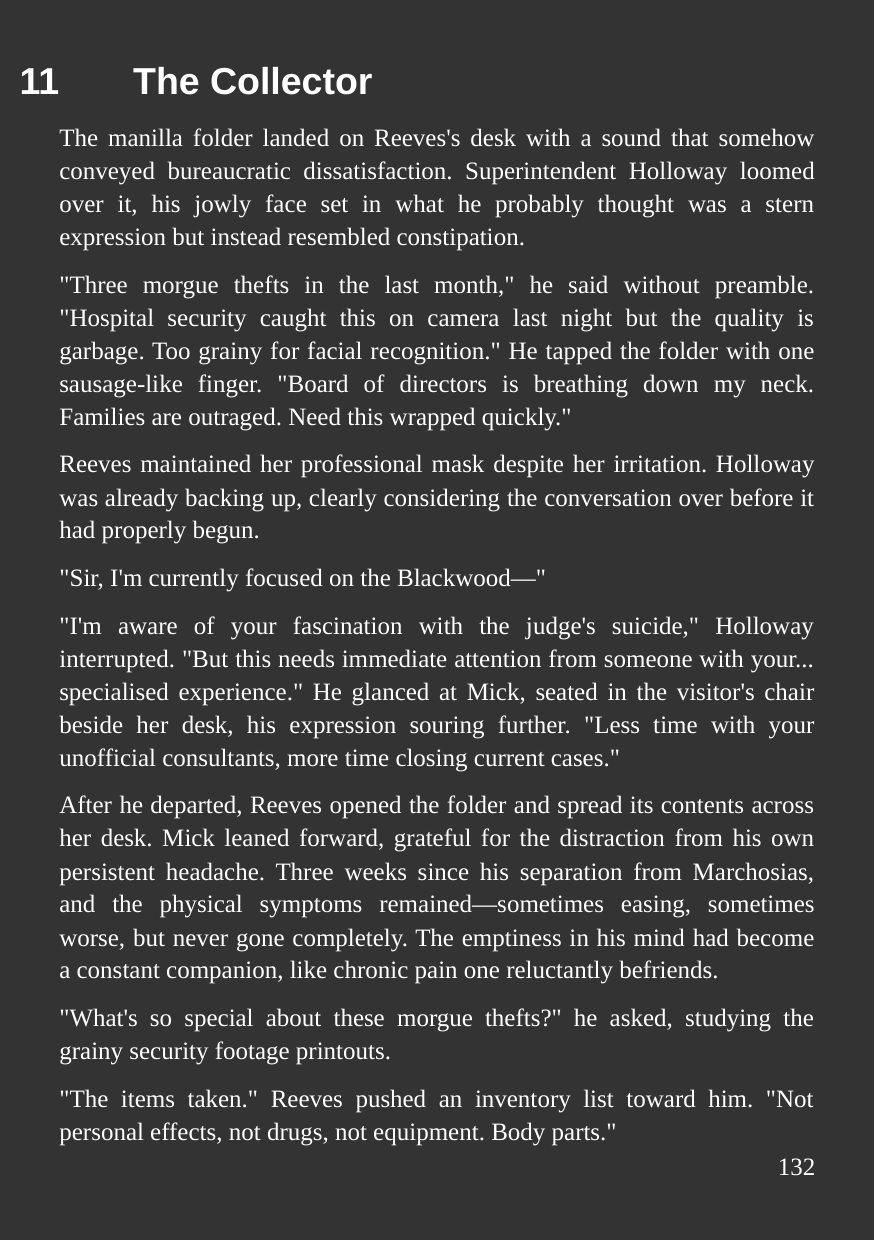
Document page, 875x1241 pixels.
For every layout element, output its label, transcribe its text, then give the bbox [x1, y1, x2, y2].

text After he departed, Reeves opened the folder and spread its contents across her desk. Mick leaned forward, grateful for the distraction from his own persistent headache. Three weeks since his separation from Marchosias, and the physical symptoms remained—sometimes easing, sometimes worse, but never gone completely. The emptiness in his mind had become a constant companion, like chronic pain one reluctantly befriends. [59, 791, 815, 984]
text "Three morgue thefts in the last month," he said without preamble. "Hospital security caught this on camera last night but the quality is garbage. Too grainy for facial recognition." He tapped the folder with one sausage-like finger. "Board of directors is breathing down my neck. Families are outraged. Need this wrapped quickly." [59, 270, 815, 431]
subtitle The Collector [59, 59, 815, 102]
text "The items taken." Reeves pushed an inventory list toward him. "Not personal effects, not drugs, not equipment. Body parts." [59, 1084, 815, 1146]
text The manilla folder landed on Reeves's desk with a sound that somehow conveyed bureaucratic dissatisfaction. Superintendent Holloway loomed over it, his jowly face set in what he probably thought was a stern expression but instead resembled constipation. [59, 123, 815, 251]
text Reeves maintained her professional mask despite her irritation. Holloway was already backing up, clearly considering the conversation over before it had properly begun. [59, 449, 815, 544]
text "Sir, I'm currently focused on the Blackwood—" [59, 563, 815, 592]
text "What's so special about these morgue thefts?" he asked, studying the grainy security footage printouts. [59, 1003, 815, 1065]
text "I'm aware of your fascination with the judge's suicide," Holloway interrupted. "But this needs immediate attention from someone with your... specialised experience." He glanced at Mick, seated in the visitor's chair beside her desk, his expression souring further. "Less time with your unofficial consultants, more time closing current cases." [59, 611, 815, 772]
